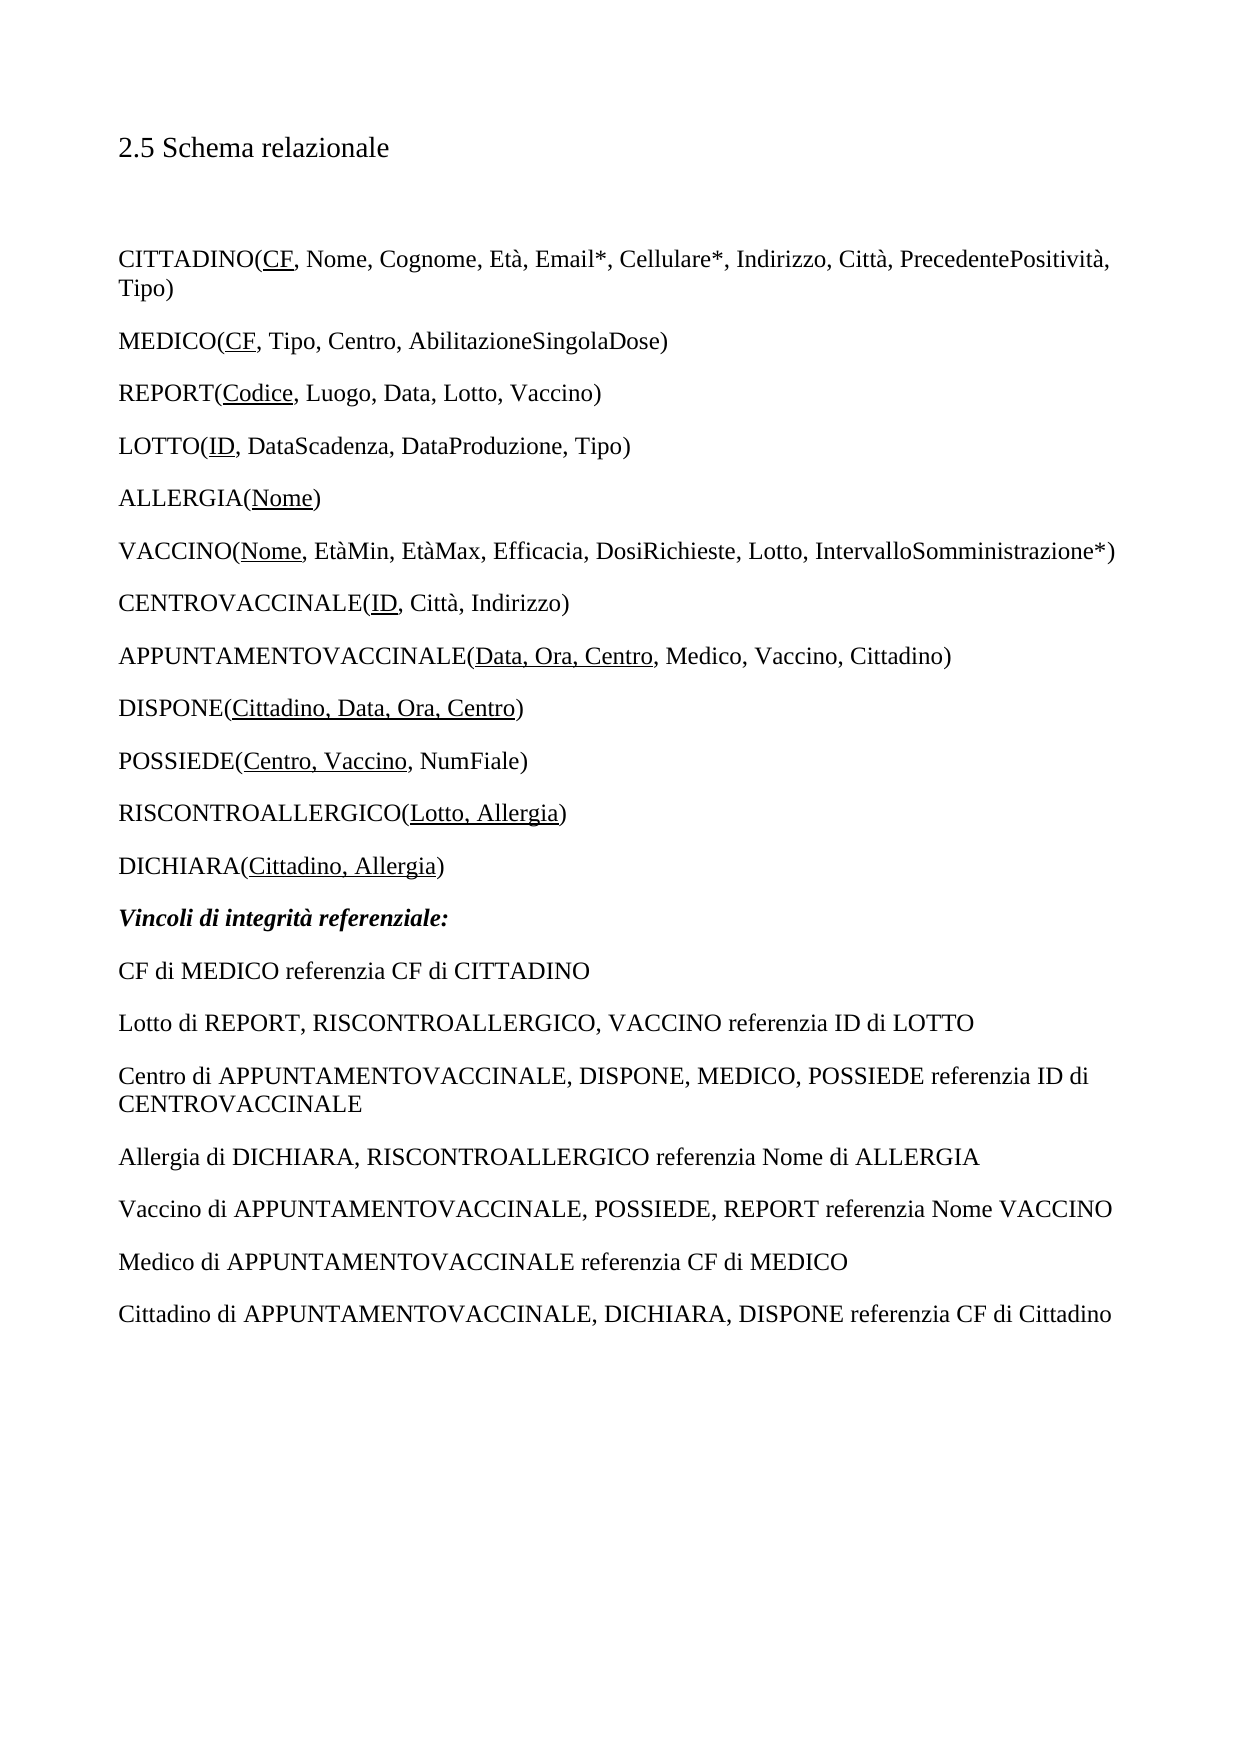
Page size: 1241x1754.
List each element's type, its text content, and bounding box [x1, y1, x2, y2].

text 2.5 Schema relazionale [118, 130, 1122, 163]
text VACCINO(Nome, EtàMin, EtàMax, Efficacia, DosiRichieste, Lotto, IntervalloSomministrazione*) [118, 536, 1122, 564]
text CITTADINO(CF, Nome, Cognome, Età, Email*, Cellulare*, Indirizzo, Città, PrecedentePositività, Tipo) [118, 244, 1122, 302]
text RISCONTROALLERGICO(Lotto, Allergia) [118, 798, 1122, 827]
text Centro di APPUNTAMENTOVACCINALE, DISPONE, MEDICO, POSSIEDE referenzia ID di CENTROVACCINALE [118, 1061, 1122, 1118]
text POSSIEDE(Centro, Vaccino, NumFiale) [118, 746, 1122, 774]
text Vaccino di APPUNTAMENTOVACCINALE, POSSIEDE, REPORT referenzia Nome VACCINO [118, 1194, 1122, 1223]
text ALLERGIA(Nome) [118, 483, 1122, 512]
text APPUNTAMENTOVACCINALE(Data, Ora, Centro, Medico, Vaccino, Cittadino) [118, 641, 1122, 669]
text Lotto di REPORT, RISCONTROALLERGICO, VACCINO referenzia ID di LOTTO [118, 1008, 1122, 1037]
text CENTROVACCINALE(ID, Città, Indirizzo) [118, 588, 1122, 617]
text Cittadino di APPUNTAMENTOVACCINALE, DICHIARA, DISPONE referenzia CF di Cittadino [118, 1299, 1122, 1328]
text DICHIARA(Cittadino, Allergia) [118, 851, 1122, 879]
text REPORT(Codice, Luogo, Data, Lotto, Vaccino) [118, 378, 1122, 407]
text Medico di APPUNTAMENTOVACCINALE referenzia CF di MEDICO [118, 1247, 1122, 1276]
text Allergia di DICHIARA, RISCONTROALLERGICO referenzia Nome di ALLERGIA [118, 1142, 1122, 1171]
text DISPONE(Cittadino, Data, Ora, Centro) [118, 693, 1122, 722]
text Vincoli di integrità referenziale: [118, 903, 1122, 932]
text LOTTO(ID, DataScadenza, DataProduzione, Tipo) [118, 431, 1122, 459]
text CF di MEDICO referenzia CF di CITTADINO [118, 956, 1122, 984]
text MEDICO(CF, Tipo, Centro, AbilitazioneSingolaDose) [118, 326, 1122, 354]
